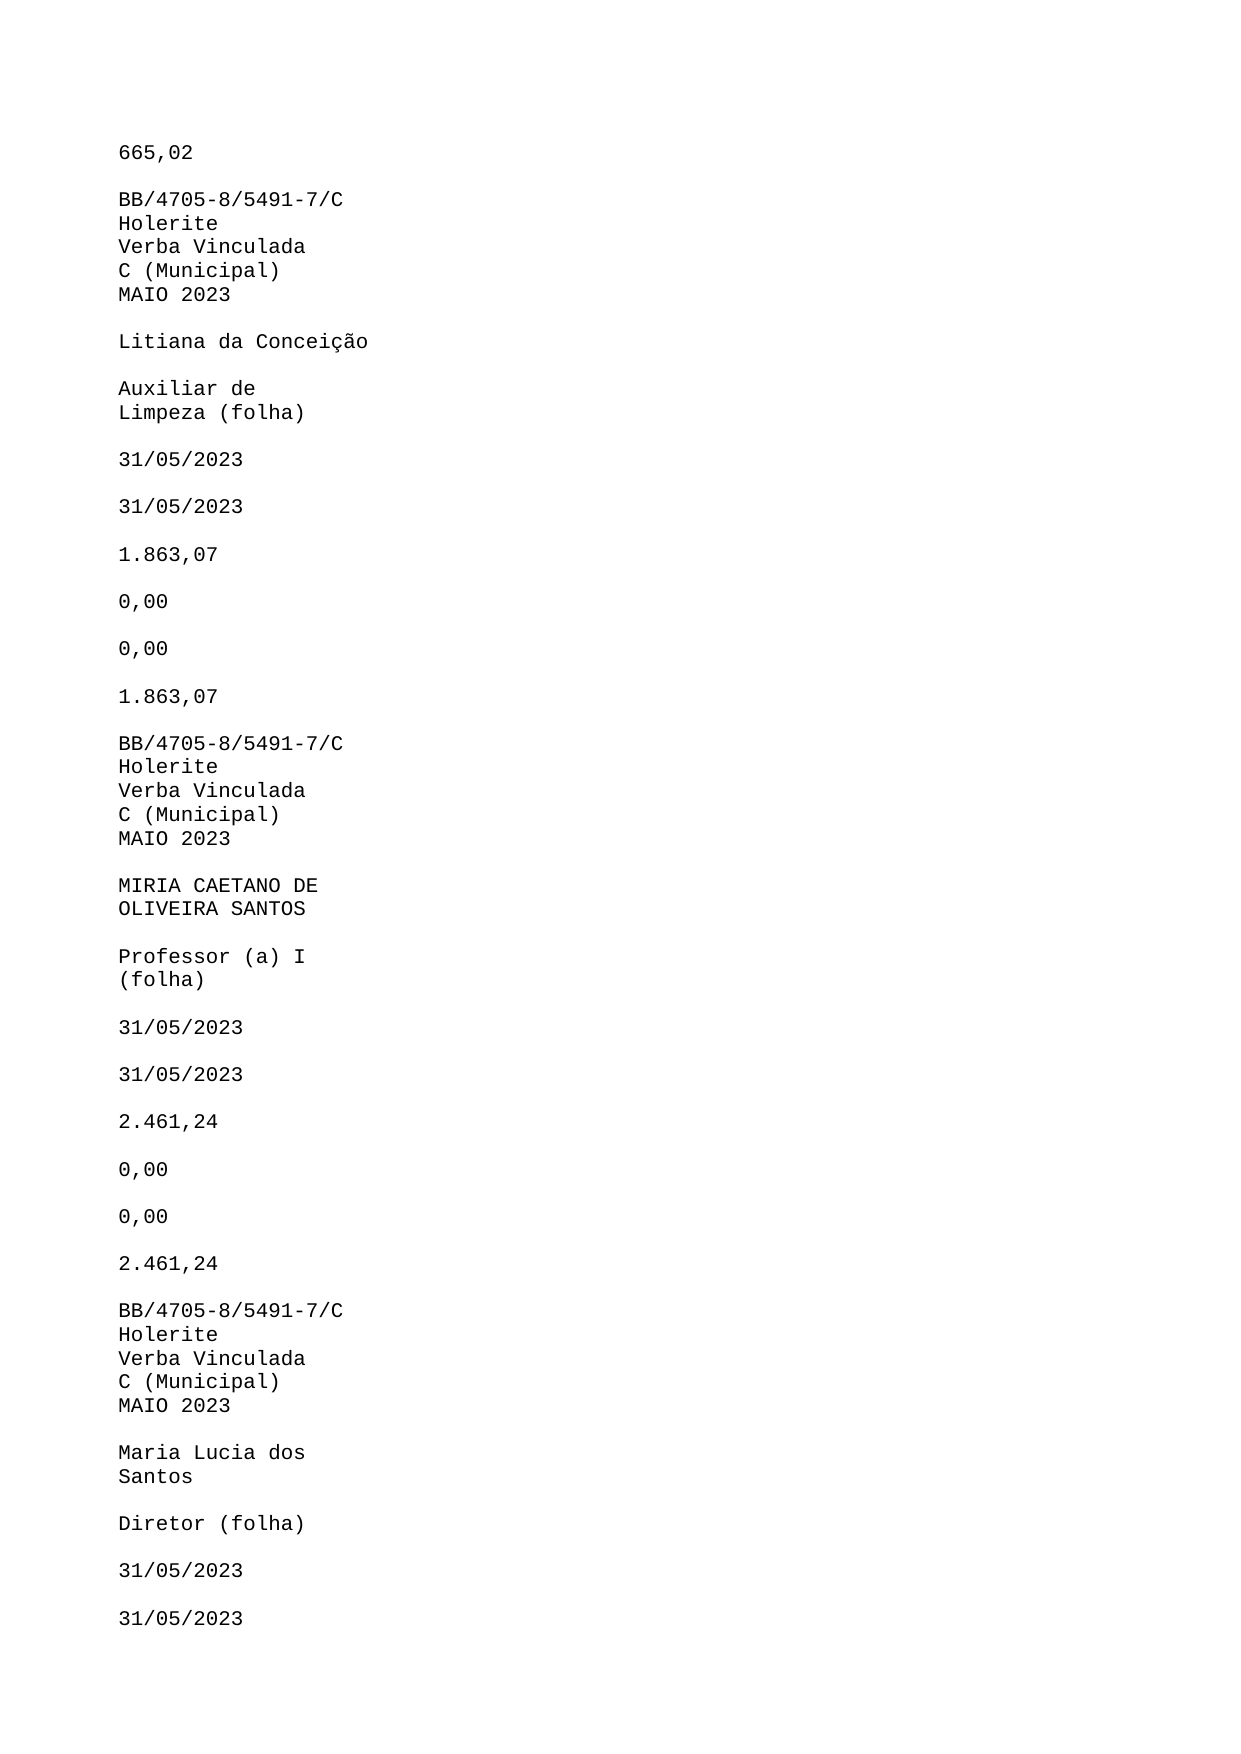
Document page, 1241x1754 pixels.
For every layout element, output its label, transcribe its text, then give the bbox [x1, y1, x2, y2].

text 31/05/2023 [118, 449, 1122, 473]
text MAIO 2023 [118, 827, 1122, 851]
text 31/05/2023 [118, 1608, 1122, 1631]
text C (Municipal) [118, 1371, 1122, 1395]
text Auxiliar de [118, 378, 1122, 402]
text Holerite [118, 213, 1122, 236]
text MIRIA CAETANO DE [118, 875, 1122, 898]
text Santos [118, 1466, 1122, 1489]
text 1.863,07 [118, 544, 1122, 567]
text Holerite [118, 757, 1122, 780]
text C (Municipal) [118, 260, 1122, 284]
text 31/05/2023 [118, 1017, 1122, 1040]
text 2.461,24 [118, 1253, 1122, 1277]
text 31/05/2023 [118, 1064, 1122, 1088]
text Maria Lucia dos [118, 1442, 1122, 1466]
text 0,00 [118, 1206, 1122, 1229]
text OLIVEIRA SANTOS [118, 898, 1122, 922]
text BB/4705-8/5491-7/C [118, 1300, 1122, 1324]
text Limpeza (folha) [118, 402, 1122, 426]
text MAIO 2023 [118, 1395, 1122, 1419]
text Verba Vinculada [118, 236, 1122, 260]
text C (Municipal) [118, 804, 1122, 827]
text MAIO 2023 [118, 284, 1122, 307]
text 1.863,07 [118, 686, 1122, 709]
text Professor (a) I [118, 946, 1122, 969]
text 31/05/2023 [118, 496, 1122, 520]
text Diretor (folha) [118, 1513, 1122, 1537]
text 2.461,24 [118, 1111, 1122, 1135]
text BB/4705-8/5491-7/C [118, 733, 1122, 757]
text Verba Vinculada [118, 780, 1122, 804]
text Verba Vinculada [118, 1348, 1122, 1371]
text Holerite [118, 1324, 1122, 1348]
text 0,00 [118, 591, 1122, 615]
text 0,00 [118, 1158, 1122, 1182]
text (folha) [118, 969, 1122, 993]
text 31/05/2023 [118, 1561, 1122, 1584]
text 0,00 [118, 638, 1122, 662]
text BB/4705-8/5491-7/C [118, 189, 1122, 213]
text 665,02 [118, 142, 1122, 165]
text Litiana da Conceição [118, 331, 1122, 354]
